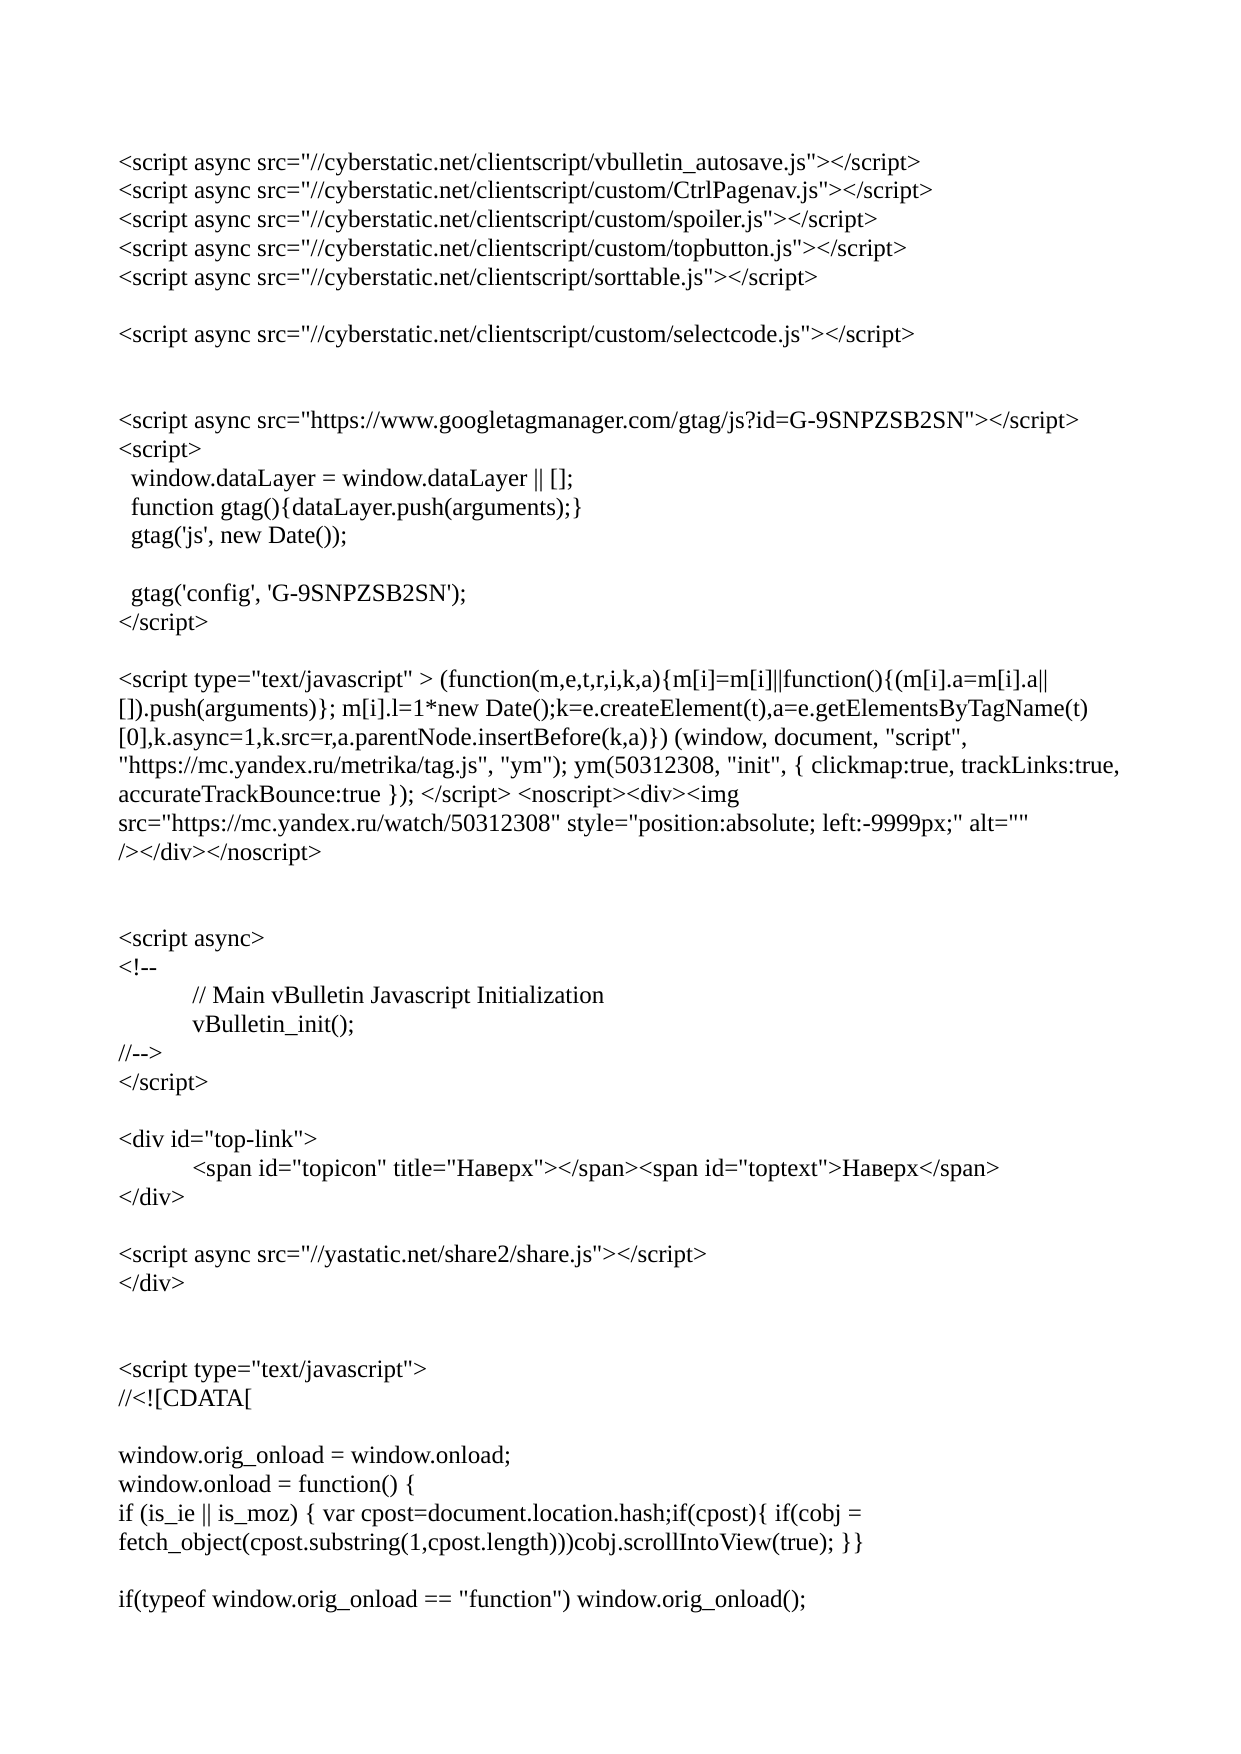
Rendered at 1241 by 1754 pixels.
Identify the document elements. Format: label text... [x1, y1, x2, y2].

text gtag('config', 'G-9SNPZSB2SN'); [118, 578, 1122, 607]
text <script async src="//cyberstatic.net/clientscript/vbulletin_autosave.js"></script> [118, 147, 1122, 176]
text window.dataLayer = window.dataLayer || []; [118, 463, 1122, 492]
text //<![CDATA[ [118, 1383, 1122, 1412]
text <script async src="https://www.googletagmanager.com/gtag/js?id=G-9SNPZSB2SN"></script> [118, 406, 1122, 434]
text <script async src="//cyberstatic.net/clientscript/custom/CtrlPagenav.js"></script> [118, 176, 1122, 204]
text vBulletin_init(); [118, 1009, 1122, 1038]
text <script async src="//cyberstatic.net/clientscript/sorttable.js"></script> [118, 262, 1122, 291]
text if (is_ie || is_moz) { var cpost=document.location.hash;if(cpost){ if(cobj = fetch_object(cpost.substring(1,cpost.length)))cobj.scrollIntoView(true); }} [118, 1498, 1122, 1556]
text <script async src="//cyberstatic.net/clientscript/custom/selectcode.js"></script> [118, 319, 1122, 348]
text <span id="topicon" title="Наверх"></span><span id="toptext">Наверх</span> [118, 1153, 1122, 1182]
text window.orig_onload = window.onload; [118, 1441, 1122, 1469]
text gtag('js', new Date()); [118, 521, 1122, 549]
text <script type="text/javascript"> [118, 1354, 1122, 1383]
text </div> [118, 1268, 1122, 1297]
text </script> [118, 1067, 1122, 1096]
text //--> [118, 1038, 1122, 1067]
text window.onload = function() { [118, 1469, 1122, 1498]
text function gtag(){dataLayer.push(arguments);} [118, 492, 1122, 521]
text <script async src="//cyberstatic.net/clientscript/custom/spoiler.js"></script> [118, 204, 1122, 233]
text <div id="top-link"> [118, 1124, 1122, 1153]
text <script async src="//cyberstatic.net/clientscript/custom/topbutton.js"></script> [118, 233, 1122, 262]
text <script async> [118, 923, 1122, 952]
text <script async src="//yastatic.net/share2/share.js"></script> [118, 1239, 1122, 1268]
text if(typeof window.orig_onload == "function") window.orig_onload(); [118, 1584, 1122, 1613]
text <script type="text/javascript" > (function(m,e,t,r,i,k,a){m[i]=m[i]||function(){(m[i].a=m[i].a||[]).push(arguments)}; m[i].l=1*new Date();k=e.createElement(t),a=e.getElementsByTagName(t)[0],k.async=1,k.src=r,a.parentNode.insertBefore(k,a)}) (window, document, "script", "https://mc.yandex.ru/metrika/tag.js", "ym"); ym(50312308, "init", { clickmap:true, trackLinks:true, accurateTrackBounce:true }); </script> <noscript><div><img src="https://mc.yandex.ru/watch/50312308" style="position:absolute; left:-9999px;" alt="" /></div></noscript> [118, 664, 1122, 866]
text </script> [118, 607, 1122, 636]
text <script> [118, 434, 1122, 463]
text <!-- [118, 952, 1122, 981]
text // Main vBulletin Javascript Initialization [118, 981, 1122, 1009]
text </div> [118, 1182, 1122, 1211]
